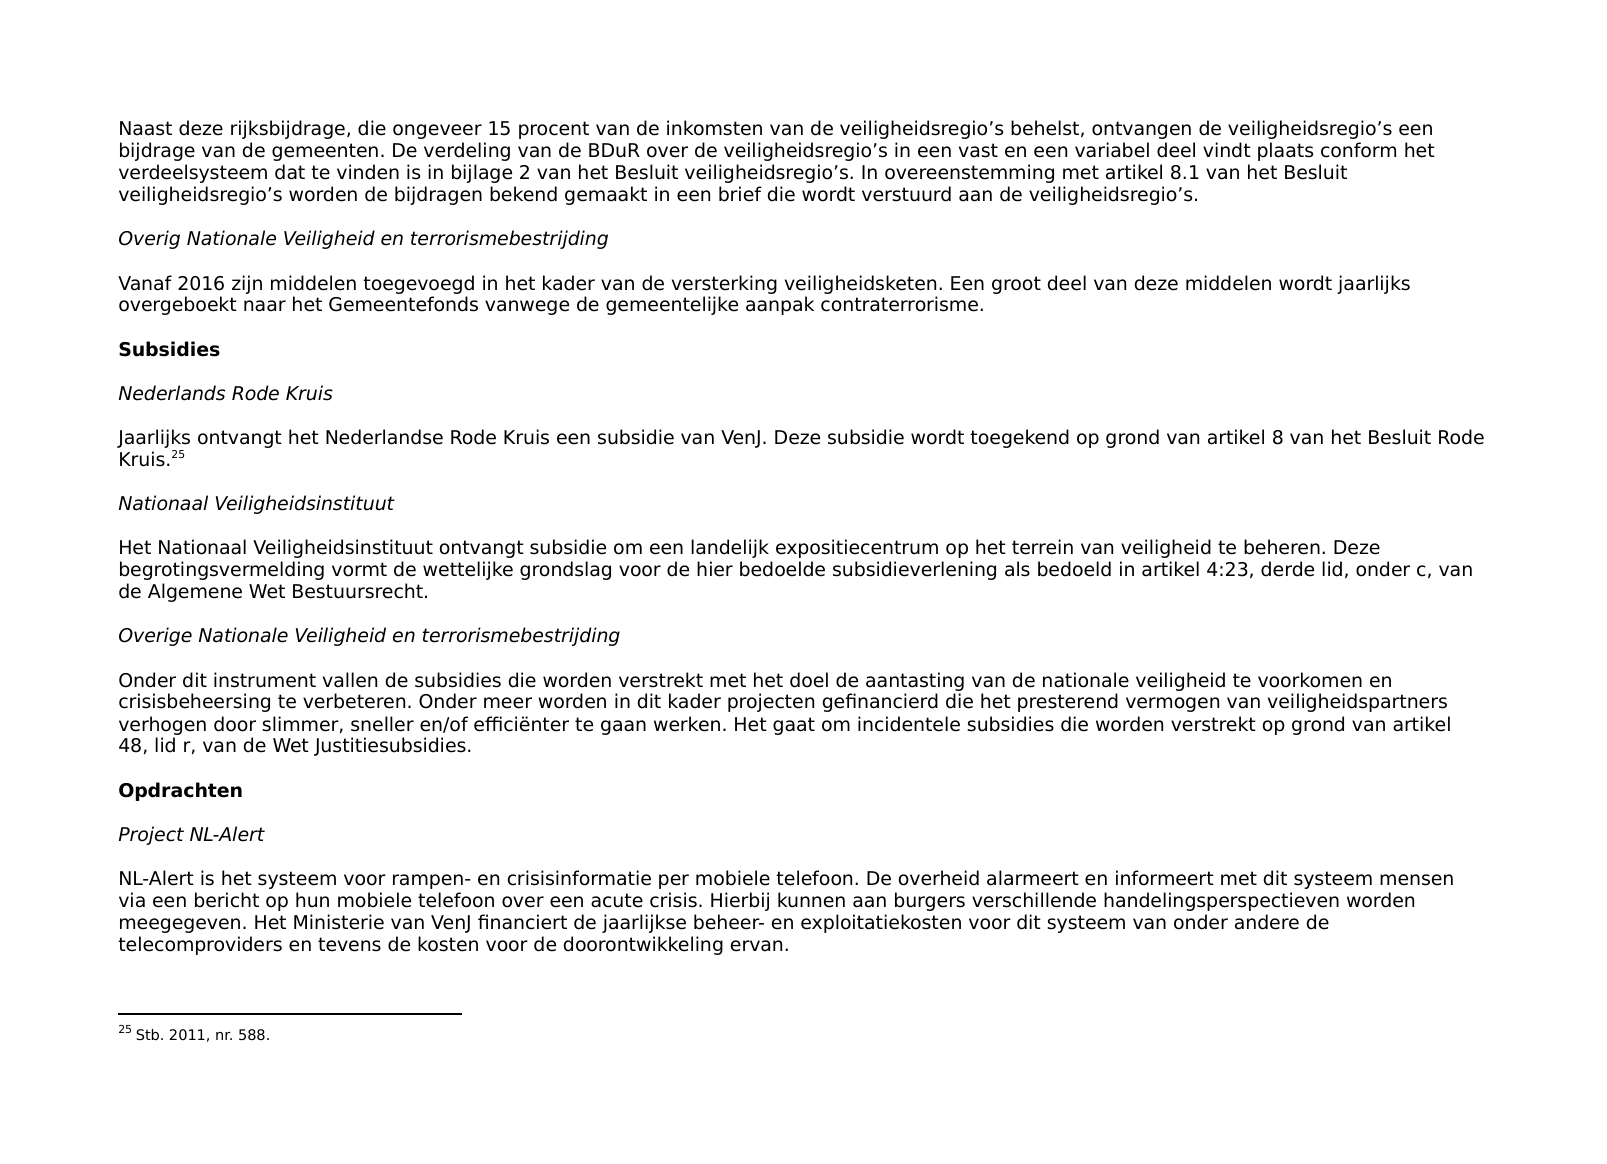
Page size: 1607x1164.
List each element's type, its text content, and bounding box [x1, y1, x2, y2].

subtitle Nederlands Rode Kruis [118, 383, 1488, 405]
subtitle Project NL-Alert [118, 824, 1488, 846]
subtitle Overig Nationale Veiligheid en terrorismebestrijding [118, 228, 1488, 250]
text Vanaf 2016 zijn middelen toegevoegd in het kader van de versterking veiligheidsketen. Een groot deel van deze middelen wordt jaarlijks overgeboekt naar het Gemeentefonds vanwege de gemeentelijke aanpak contraterrorisme. [118, 272, 1488, 316]
text Onder dit instrument vallen de subsidies die worden verstrekt met het doel de aantasting van de nationale veiligheid te voorkomen en crisisbeheersing te verbeteren. Onder meer worden in dit kader projecten gefinancierd die het presterend vermogen van veiligheidspartners verhogen door slimmer, sneller en/of efficiënter te gaan werken. Het gaat om incidentele subsidies die worden verstrekt op grond van artikel 48, lid r, van de Wet Justitiesubsidies. [118, 669, 1488, 757]
subtitle Opdrachten [118, 779, 1488, 802]
text Naast deze rijksbijdrage, die ongeveer 15 procent van de inkomsten van de veiligheidsregio’s behelst, ontvangen de veiligheidsregio’s een bijdrage van de gemeenten. De verdeling van de BDuR over de veiligheidsregio’s in een vast en een variabel deel vindt plaats conform het verdeelsysteem dat te vinden is in bijlage 2 van het Besluit veiligheidsregio’s. In overeenstemming met artikel 8.1 van het Besluit veiligheidsregio’s worden de bijdragen bekend gemaakt in een brief die wordt verstuurd aan de veiligheidsregio’s. [118, 118, 1488, 206]
subtitle Nationaal Veiligheidsinstituut [118, 493, 1488, 515]
subtitle Subsidies [118, 338, 1488, 361]
subtitle Overige Nationale Veiligheid en terrorismebestrijding [118, 625, 1488, 647]
text Stb. 2011, nr. 588. [118, 1023, 1488, 1045]
text Het Nationaal Veiligheidsinstituut ontvangt subsidie om een landelijk expositiecentrum op het terrein van veiligheid te beheren. Deze begrotingsvermelding vormt de wettelijke grondslag voor de hier bedoelde subsidieverlening als bedoeld in artikel 4:23, derde lid, onder c, van de Algemene Wet Bestuursrecht. [118, 537, 1488, 603]
text Jaarlijks ontvangt het Nederlandse Rode Kruis een subsidie van VenJ. Deze subsidie wordt toegekend op grond van artikel 8 van het Besluit Rode Kruis. [118, 427, 1488, 471]
text NL-Alert is het systeem voor rampen- en crisisinformatie per mobiele telefoon. De overheid alarmeert en informeert met dit systeem mensen via een bericht op hun mobiele telefoon over een acute crisis. Hierbij kunnen aan burgers verschillende handelingsperspectieven worden meegegeven. Het Ministerie van VenJ financiert de jaarlijkse beheer- en exploitatiekosten voor dit systeem van onder andere de telecomproviders en tevens de kosten voor de doorontwikkeling ervan. [118, 868, 1488, 956]
